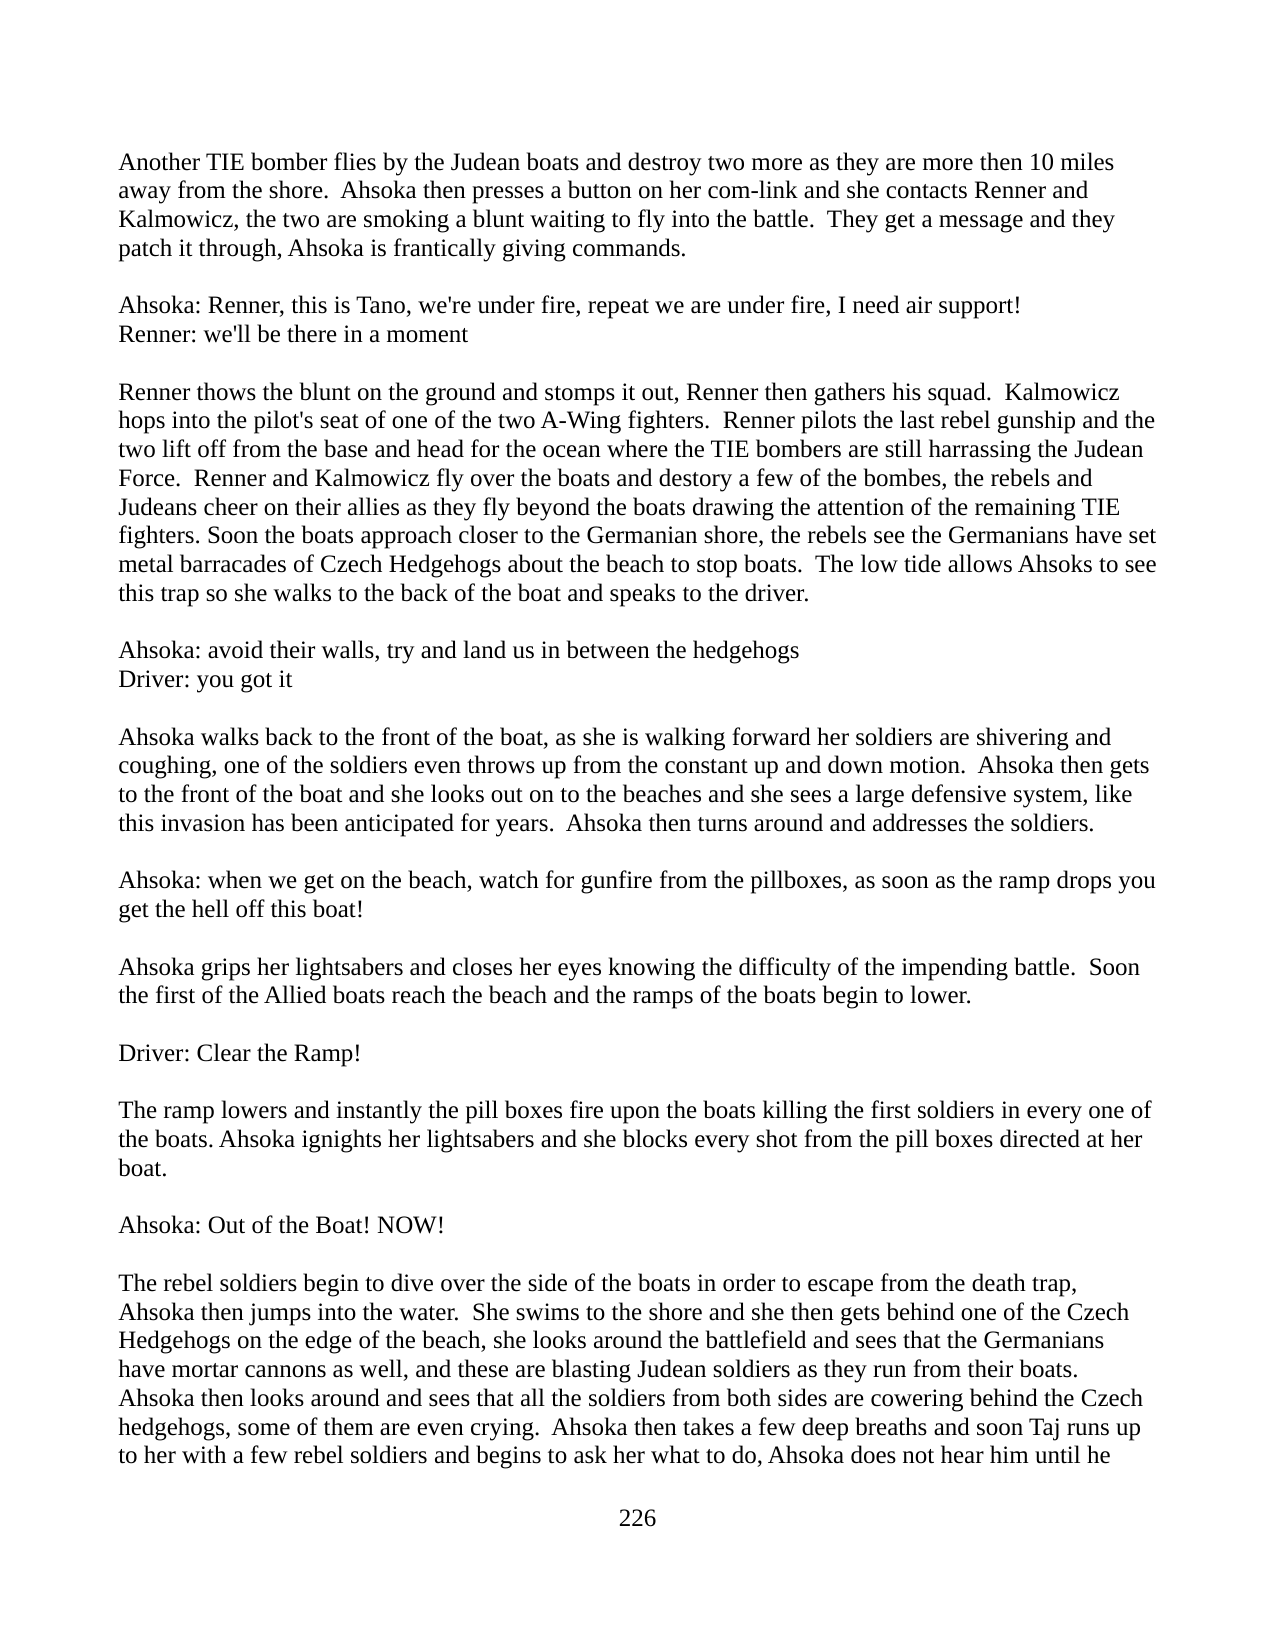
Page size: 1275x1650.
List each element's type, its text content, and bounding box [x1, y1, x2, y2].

text Ahsoka: when we get on the beach, watch for gunfire from the pillboxes, as soon as the ramp drops you get the hell off this boat! [118, 866, 1157, 923]
text Ahsoka: avoid their walls, try and land us in between the hedgehogs [118, 636, 1157, 664]
text The rebel soldiers begin to dive over the side of the boats in order to escape from the death trap, Ahsoka then jumps into the water. She swims to the shore and she then gets behind one of the Czech Hedgehogs on the edge of the beach, she looks around the battlefield and sees that the Germanians have mortar cannons as well, and these are blasting Judean soldiers as they run from their boats. Ahsoka then looks around and sees that all the soldiers from both sides are cowering behind the Czech hedgehogs, some of them are even crying. Ahsoka then takes a few deep breaths and soon Taj runs up to her with a few rebel soldiers and begins to ask her what to do, Ahsoka does not hear him until he [118, 1268, 1157, 1469]
text Driver: Clear the Ramp! [118, 1038, 1157, 1067]
text Another TIE bomber flies by the Judean boats and destroy two more as they are more then 10 miles away from the shore. Ahsoka then presses a button on her com-link and she contacts Renner and Kalmowicz, the two are smoking a blunt waiting to fly into the battle. They get a message and they patch it through, Ahsoka is frantically giving commands. [118, 147, 1157, 262]
text The ramp lowers and instantly the pill boxes fire upon the boats killing the first soldiers in every one of the boats. Ahsoka ignights her lightsabers and she blocks every shot from the pill boxes directed at her boat. [118, 1096, 1157, 1182]
text Renner: we'll be there in a moment [118, 319, 1157, 348]
text Ahsoka: Out of the Boat! NOW! [118, 1211, 1157, 1239]
text Ahsoka walks back to the front of the boat, as she is walking forward her soldiers are shivering and coughing, one of the soldiers even throws up from the constant up and down motion. Ahsoka then gets to the front of the boat and she looks out on to the beaches and she sees a large defensive system, like this invasion has been anticipated for years. Ahsoka then turns around and addresses the soldiers. [118, 722, 1157, 837]
text Ahsoka grips her lightsabers and closes her eyes knowing the difficulty of the impending battle. Soon the first of the Allied boats reach the beach and the ramps of the boats begin to lower. [118, 952, 1157, 1009]
text Driver: you got it [118, 664, 1157, 693]
text Renner thows the blunt on the ground and stomps it out, Renner then gathers his squad. Kalmowicz hops into the pilot's seat of one of the two A-Wing fighters. Renner pilots the last rebel gunship and the two lift off from the base and head for the ocean where the TIE bombers are still harrassing the Judean Force. Renner and Kalmowicz fly over the boats and destory a few of the bombes, the rebels and Judeans cheer on their allies as they fly beyond the boats drawing the attention of the remaining TIE fighters. Soon the boats approach closer to the Germanian shore, the rebels see the Germanians have set metal barracades of Czech Hedgehogs about the beach to stop boats. The low tide allows Ahsoks to see this trap so she walks to the back of the boat and speaks to the driver. [118, 377, 1157, 607]
text Ahsoka: Renner, this is Tano, we're under fire, repeat we are under fire, I need air support! [118, 291, 1157, 319]
